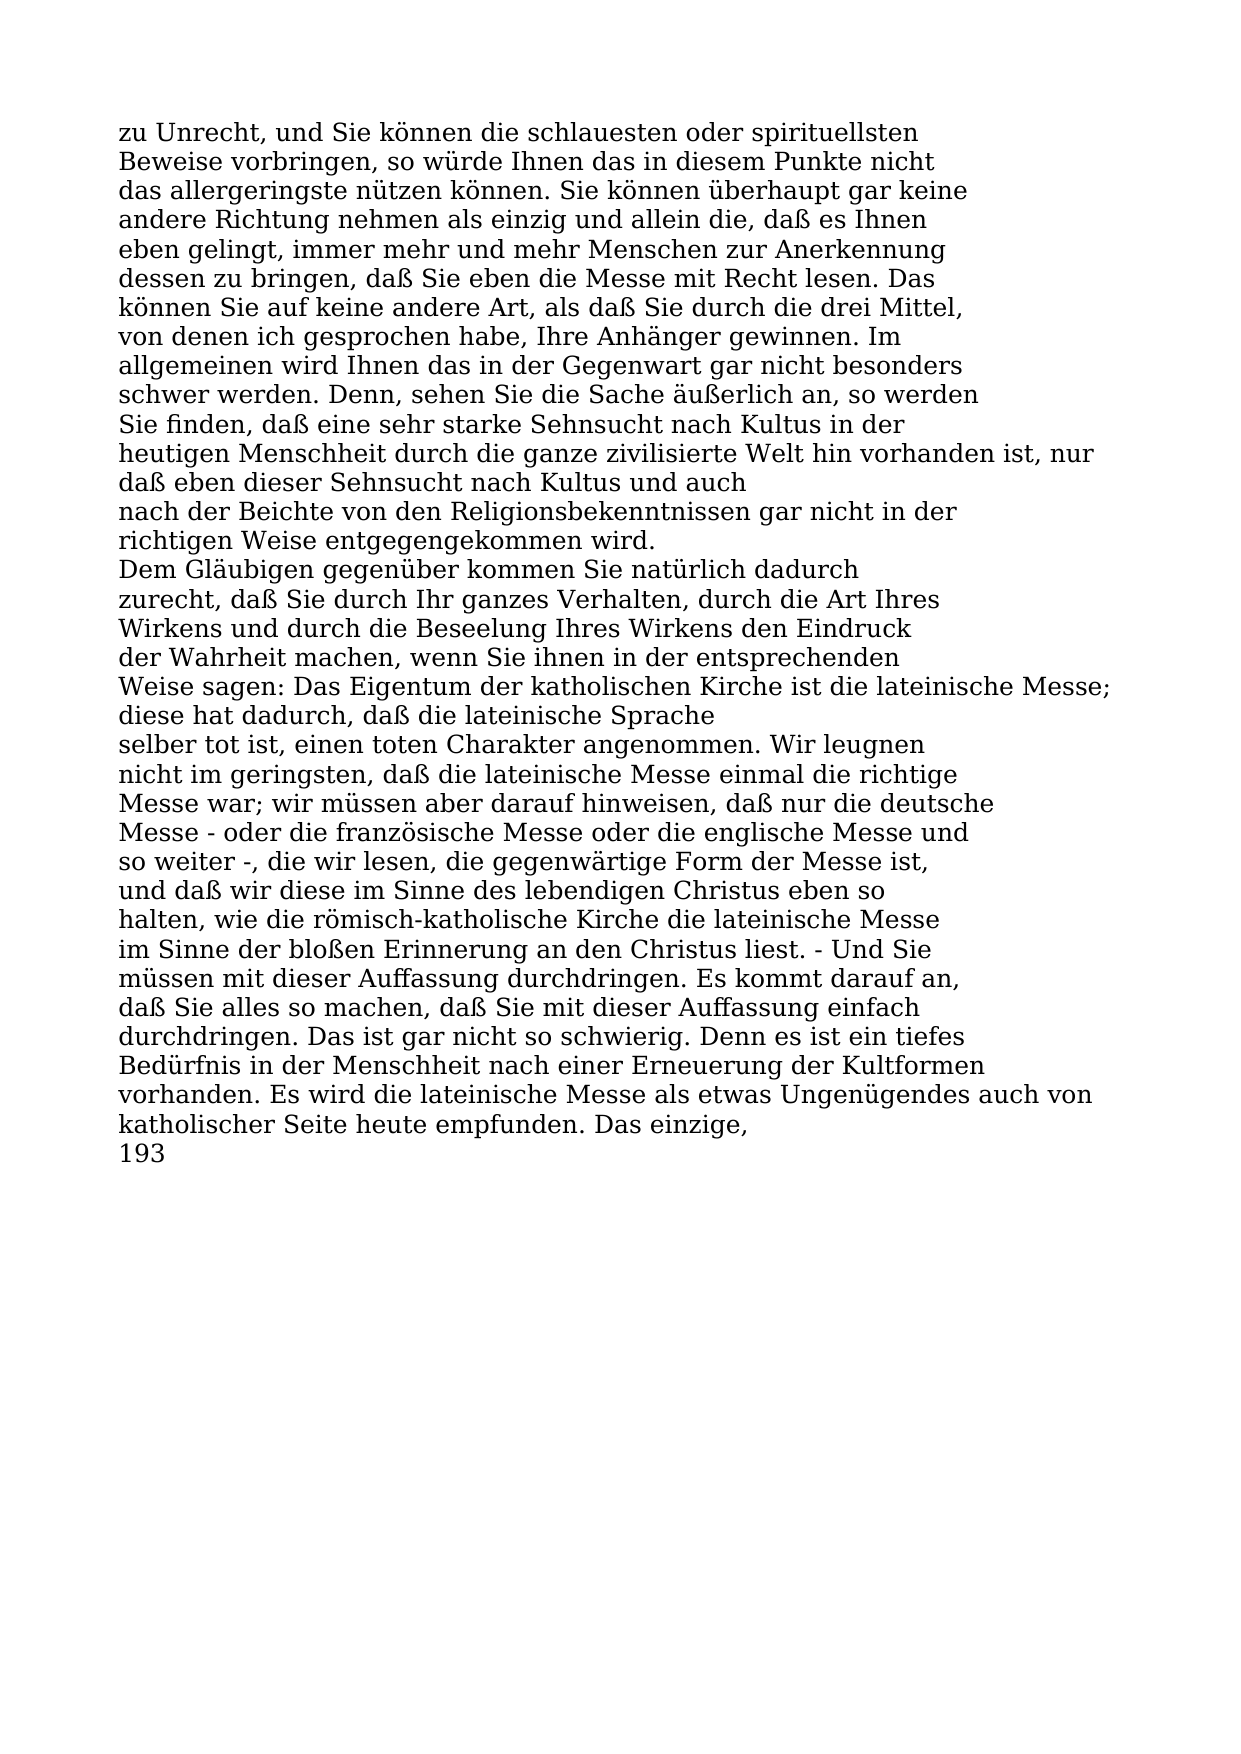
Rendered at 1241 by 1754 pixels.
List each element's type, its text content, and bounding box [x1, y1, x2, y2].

text Sie finden, daß eine sehr starke Sehnsucht nach Kultus in der [118, 410, 1122, 439]
text zurecht, daß Sie durch Ihr ganzes Verhalten, durch die Art Ihres [118, 585, 1122, 614]
text Bedürfnis in der Menschheit nach einer Erneuerung der Kultformen vorhanden. Es wird die lateinische Messe als etwas Ungenügendes auch von katholischer Seite heute empfunden. Das einzige, [118, 1051, 1122, 1139]
text halten, wie die römisch-katholische Kirche die lateinische Messe [118, 906, 1122, 935]
text im Sinne der bloßen Erinnerung an den Christus liest. - Und Sie [118, 935, 1122, 964]
text Weise sagen: Das Eigentum der katholischen Kirche ist die lateinische Messe; diese hat dadurch, daß die lateinische Sprache [118, 672, 1122, 731]
text richtigen Weise entgegengekommen wird. [118, 526, 1122, 556]
text können Sie auf keine andere Art, als daß Sie durch die drei Mittel, [118, 293, 1122, 322]
text Wirkens und durch die Beseelung Ihres Wirkens den Eindruck [118, 614, 1122, 643]
text nach der Beichte von den Religionsbekenntnissen gar nicht in der [118, 497, 1122, 526]
text 193 [118, 1139, 1122, 1168]
text andere Richtung nehmen als einzig und allein die, daß es Ihnen [118, 206, 1122, 235]
text dessen zu bringen, daß Sie eben die Messe mit Recht lesen. Das [118, 264, 1122, 293]
text nicht im geringsten, daß die lateinische Messe einmal die richtige [118, 760, 1122, 789]
text zu Unrecht, und Sie können die schlauesten oder spirituellsten [118, 118, 1122, 147]
text und daß wir diese im Sinne des lebendigen Christus eben so [118, 876, 1122, 906]
text das allergeringste nützen können. Sie können überhaupt gar keine [118, 176, 1122, 206]
text Messe war; wir müssen aber darauf hinweisen, daß nur die deutsche [118, 789, 1122, 818]
text von denen ich gesprochen habe, Ihre Anhänger gewinnen. Im [118, 322, 1122, 351]
text schwer werden. Denn, sehen Sie die Sache äußerlich an, so werden [118, 381, 1122, 410]
text müssen mit dieser Auffassung durchdringen. Es kommt darauf an, [118, 964, 1122, 993]
text heutigen Menschheit durch die ganze zivilisierte Welt hin vorhanden ist, nur daß eben dieser Sehnsucht nach Kultus und auch [118, 439, 1122, 497]
text Messe - oder die französische Messe oder die englische Messe und [118, 818, 1122, 847]
text durchdringen. Das ist gar nicht so schwierig. Denn es ist ein tiefes [118, 1022, 1122, 1051]
text eben gelingt, immer mehr und mehr Menschen zur Anerkennung [118, 235, 1122, 264]
text der Wahrheit machen, wenn Sie ihnen in der entsprechenden [118, 643, 1122, 672]
text Dem Gläubigen gegenüber kommen Sie natürlich dadurch [118, 556, 1122, 585]
text allgemeinen wird Ihnen das in der Gegenwart gar nicht besonders [118, 351, 1122, 381]
text daß Sie alles so machen, daß Sie mit dieser Auffassung einfach [118, 993, 1122, 1022]
text so weiter -, die wir lesen, die gegenwärtige Form der Messe ist, [118, 847, 1122, 876]
text Beweise vorbringen, so würde Ihnen das in diesem Punkte nicht [118, 147, 1122, 176]
text selber tot ist, einen toten Charakter angenommen. Wir leugnen [118, 731, 1122, 760]
